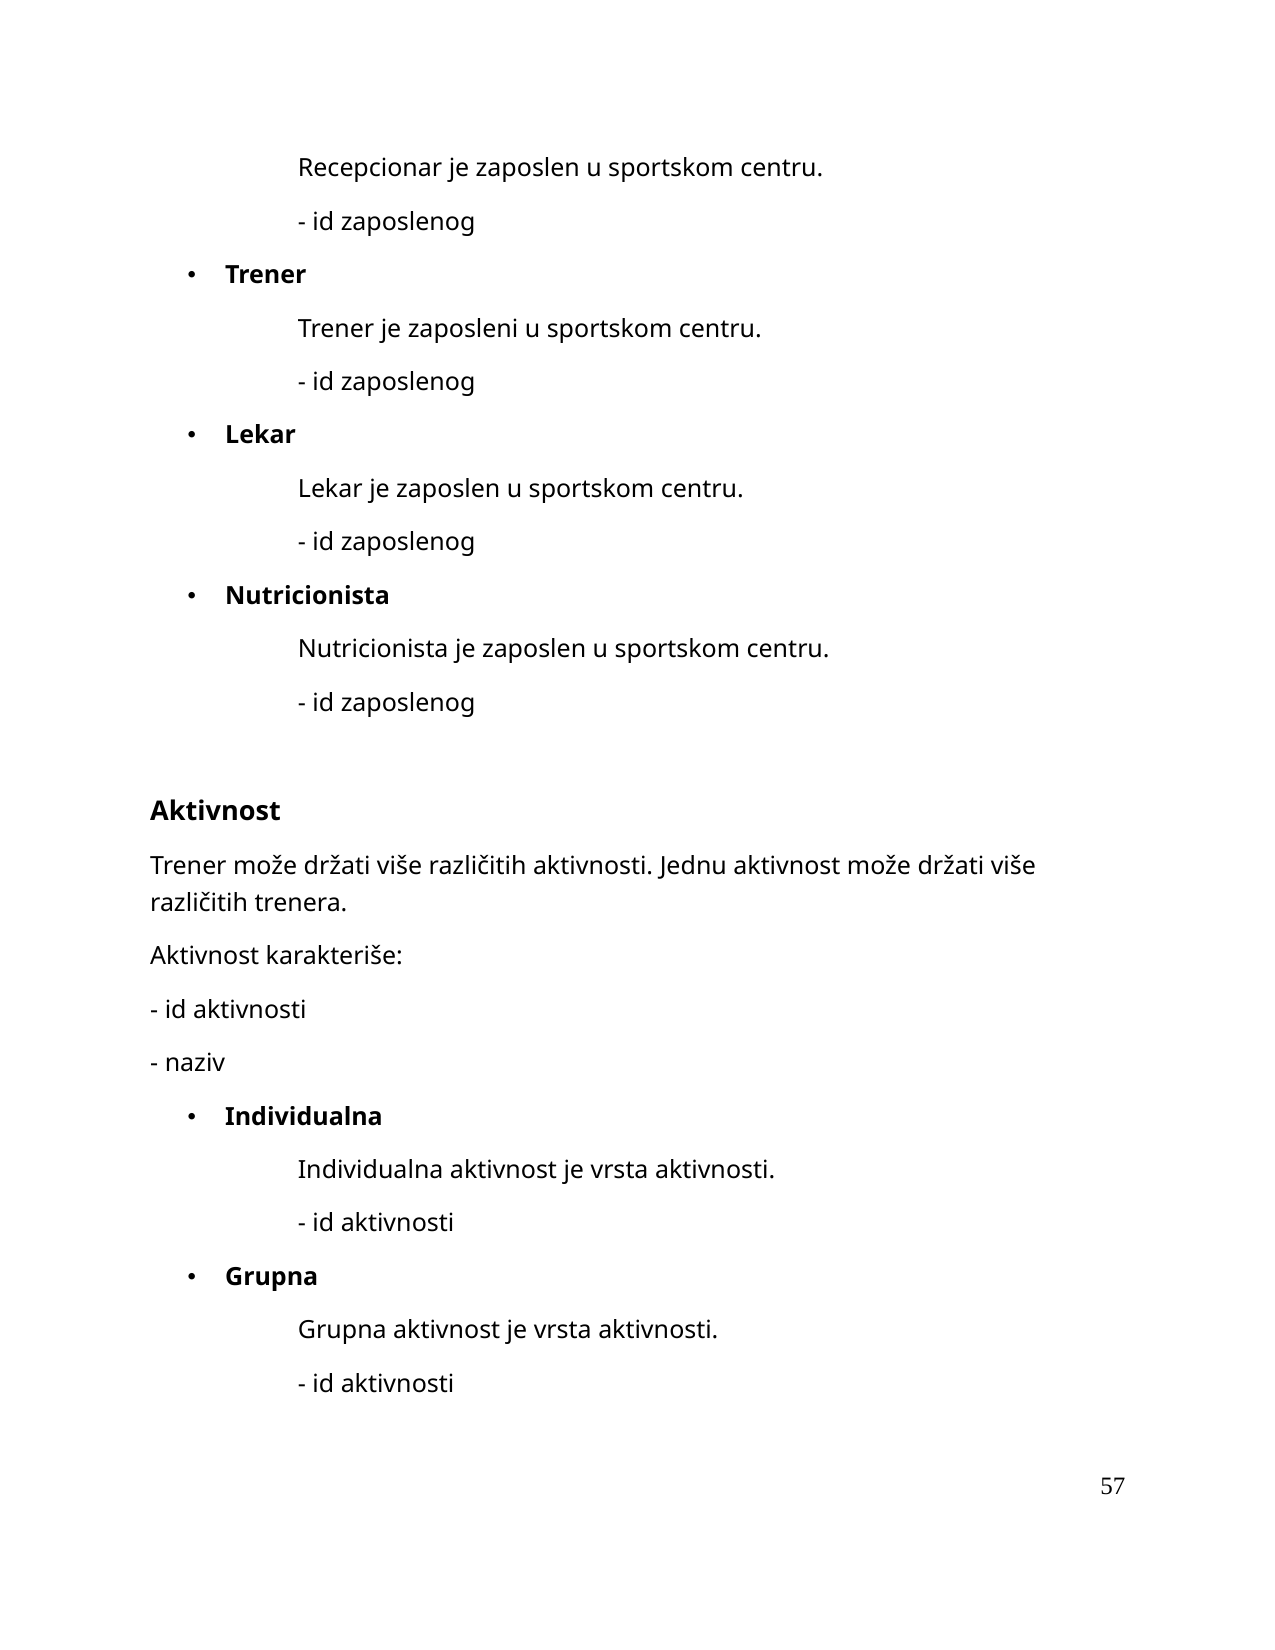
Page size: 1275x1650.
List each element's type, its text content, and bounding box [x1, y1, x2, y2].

list Trener [187, 257, 1125, 291]
text - id aktivnosti [150, 991, 1125, 1025]
text - id aktivnosti [150, 1365, 1125, 1399]
list Grupna [187, 1258, 1125, 1293]
text Trener može držati više različitih aktivnosti. Jednu aktivnost može držati više različitih trenera. [150, 848, 1125, 918]
text Aktivnost karakteriše: [150, 938, 1125, 972]
list Individualna [187, 1098, 1125, 1132]
list Nutricionista [187, 577, 1125, 612]
text Trener je zaposleni u sportskom centru. [150, 310, 1125, 344]
list Lekar [187, 417, 1125, 451]
text - id zaposlenog [150, 364, 1125, 398]
text - id zaposlenog [150, 203, 1125, 237]
text - naziv [150, 1045, 1125, 1079]
text Nutricionista je zaposlen u sportskom centru. [150, 631, 1125, 665]
text Grupna aktivnost je vrsta aktivnosti. [150, 1312, 1125, 1346]
text - id zaposlenog [150, 684, 1125, 718]
text - id aktivnosti [150, 1205, 1125, 1239]
text - id zaposlenog [150, 524, 1125, 558]
text Lekar je zaposlen u sportskom centru. [150, 471, 1125, 505]
text Recepcionar je zaposlen u sportskom centru. [150, 150, 1125, 184]
text Aktivnost [150, 791, 1125, 828]
text Individualna aktivnost je vrsta aktivnosti. [150, 1152, 1125, 1186]
